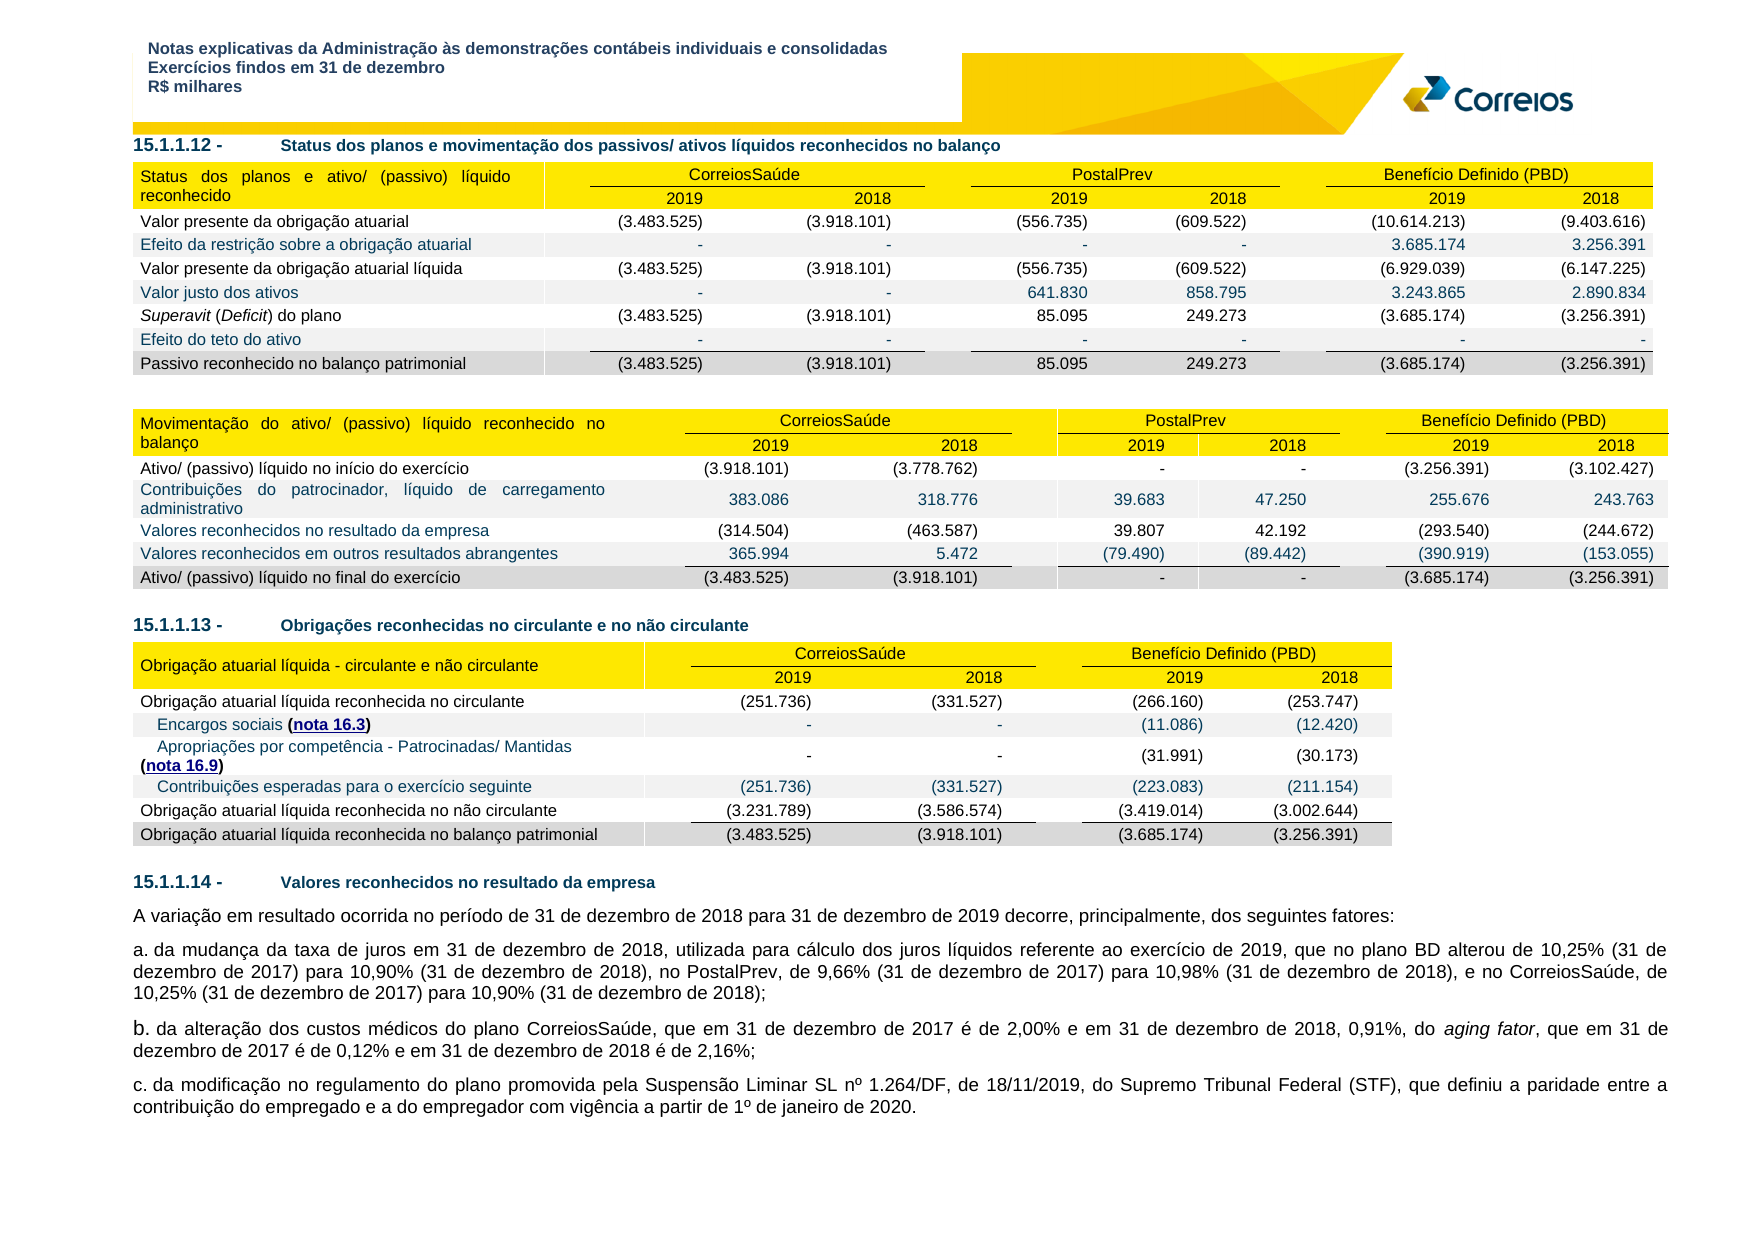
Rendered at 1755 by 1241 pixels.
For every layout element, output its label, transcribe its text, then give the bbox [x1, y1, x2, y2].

list da mudança da taxa de juros em 31 de dezembro de 2018, utilizada para cálculo dos juros líquidos referente ao exercício de 2019, que no plano BD alterou de 10,25% (31 de dezembro de 2017) para 10,90% (31 de dezembro de 2018), no PostalPrev, de 9,66% (31 de dezembro de 2017) para 10,98% (31 de dezembro de 2018), e no CorreiosSaúde, de 10,25% (31 de dezembro de 2017) para 10,90% (31 de dezembro de 2018); [133, 939, 1668, 1004]
table_cell [545, 186, 590, 209]
table_cell 383.086 [685, 480, 823, 518]
table_cell - [845, 713, 1036, 737]
table_cell - [845, 737, 1036, 775]
table_cell [1012, 456, 1057, 480]
table_cell [545, 304, 590, 328]
table_cell [1340, 480, 1386, 518]
table_cell [925, 186, 971, 209]
table_header [1340, 409, 1386, 433]
table_cell 2019 [971, 187, 1121, 209]
table_header Benefício Definido (PBD) [1386, 409, 1668, 433]
table_cell (251.736) [691, 775, 845, 798]
table_cell 2018 [1121, 187, 1280, 209]
table_cell 2019 [1326, 187, 1499, 209]
table_cell - [1499, 328, 1653, 351]
table_header [545, 162, 590, 186]
text A variação em resultado ocorrida no período de 31 de dezembro de 2018 para 31 de dezembro de 2019 decorre, principalmente, dos seguintes fatores: [133, 905, 1668, 926]
table_cell - [737, 280, 925, 304]
table_cell (3.685.174) [1326, 304, 1499, 328]
table_cell (9.403.616) [1499, 209, 1653, 233]
table_cell (390.919) [1386, 542, 1523, 566]
table_cell [1280, 257, 1326, 280]
table_cell (223.083) [1082, 775, 1237, 798]
table_cell Valores reconhecidos no resultado da empresa [133, 518, 639, 542]
table_cell 3.243.865 [1326, 280, 1499, 304]
table_cell [1280, 233, 1326, 257]
subtitle Status dos planos e movimentação dos passivos/ ativos líquidos reconhecidos no balanço [133, 134, 1668, 156]
table_header CorreiosSaúde [685, 409, 1012, 433]
table_header CorreiosSaúde [691, 642, 1036, 666]
table_cell [1036, 775, 1082, 798]
table_header Movimentação do ativo/ (passivo) líquido reconhecido no balanço [133, 409, 639, 456]
table_cell (153.055) [1523, 542, 1668, 566]
table_cell (3.483.525) [590, 304, 737, 328]
table_cell (253.747) [1237, 689, 1392, 713]
table_cell (3.483.525) [590, 209, 737, 233]
table_cell [639, 566, 685, 589]
table_cell - [1199, 567, 1340, 589]
table_cell (3.918.101) [737, 352, 925, 375]
table_cell [1012, 542, 1057, 566]
table_cell (556.735) [971, 209, 1121, 233]
table_cell (211.154) [1237, 775, 1392, 798]
table_cell (6.147.225) [1499, 257, 1653, 280]
table_cell [645, 775, 691, 798]
table_header [645, 642, 691, 666]
table_cell Efeito do teto do ativo [133, 328, 544, 351]
table_header Benefício Definido (PBD) [1082, 642, 1392, 666]
table_cell (3.918.101) [823, 567, 1012, 589]
table_cell (3.483.525) [685, 567, 823, 589]
table_cell (609.522) [1121, 257, 1280, 280]
table_cell [645, 822, 691, 846]
table_cell Valores reconhecidos em outros resultados abrangentes [133, 542, 639, 566]
table_cell Contribuições esperadas para o exercício seguinte [133, 775, 644, 798]
table_cell 2.890.834 [1499, 280, 1653, 304]
table_cell - [1121, 328, 1280, 351]
table_cell (3.419.014) [1082, 799, 1237, 822]
table_cell (3.231.789) [691, 799, 845, 822]
table_cell 39.807 [1058, 518, 1198, 542]
table_cell 42.192 [1199, 518, 1340, 542]
table_header Benefício Definido (PBD) [1326, 162, 1653, 186]
table_cell [545, 233, 590, 257]
table_cell Efeito da restrição sobre a obrigação atuarial [133, 233, 544, 257]
table_cell Ativo/ (passivo) líquido no final do exercício [133, 566, 639, 589]
table_header [1012, 409, 1057, 433]
table_header PostalPrev [1058, 409, 1340, 433]
table_cell [639, 456, 685, 480]
table_cell - [590, 280, 737, 304]
table_cell [545, 280, 590, 304]
table_cell [925, 233, 971, 257]
table_cell (3.256.391) [1499, 352, 1653, 375]
table_cell [545, 351, 590, 375]
table_cell - [691, 737, 845, 775]
table_cell 2019 [685, 434, 823, 456]
table_cell (3.256.391) [1523, 567, 1668, 589]
table_cell [1036, 713, 1082, 737]
table_cell [925, 209, 971, 233]
table_cell 85.095 [971, 304, 1121, 328]
table_cell [925, 351, 971, 375]
table_cell Ativo/ (passivo) líquido no início do exercício [133, 456, 639, 480]
table_cell (251.736) [691, 689, 845, 713]
table_cell (3.256.391) [1386, 456, 1523, 480]
table_cell Passivo reconhecido no balanço patrimonial [133, 351, 544, 375]
table_cell [925, 280, 971, 304]
table_cell (3.256.391) [1237, 823, 1392, 846]
table_cell (266.160) [1082, 689, 1237, 713]
table_cell 3.256.391 [1499, 233, 1653, 257]
table_cell [645, 713, 691, 737]
table_cell [925, 304, 971, 328]
table_cell [639, 542, 685, 566]
table_cell 858.795 [1121, 280, 1280, 304]
table_cell 3.685.174 [1326, 233, 1499, 257]
table_cell - [971, 328, 1121, 351]
table_cell (6.929.039) [1326, 257, 1499, 280]
table_cell [1012, 480, 1057, 518]
table_cell - [1326, 328, 1499, 351]
table_cell [1036, 799, 1082, 822]
table_cell [645, 666, 691, 689]
table_cell [1280, 304, 1326, 328]
table_cell (3.918.101) [737, 304, 925, 328]
table_cell - [1199, 456, 1340, 480]
table_cell [645, 689, 691, 713]
table_cell [639, 433, 685, 456]
table_cell 2019 [590, 187, 737, 209]
table_cell Superavit (Deficit) do plano [133, 304, 544, 328]
table_cell (11.086) [1082, 713, 1237, 737]
table_cell (30.173) [1237, 737, 1392, 775]
table_cell 255.676 [1386, 480, 1523, 518]
table_cell 2018 [1523, 434, 1668, 456]
table_header Status dos planos e ativo/ (passivo) líquido reconhecido [133, 162, 544, 209]
table_cell 39.683 [1058, 480, 1198, 518]
table_cell (3.918.101) [685, 456, 823, 480]
table_header [639, 409, 685, 433]
table_cell (3.102.427) [1523, 456, 1668, 480]
table_cell [1012, 566, 1057, 589]
table_cell [1280, 186, 1326, 209]
table_cell (89.442) [1199, 542, 1340, 566]
table_cell Obrigação atuarial líquida reconhecida no balanço patrimonial [133, 822, 644, 846]
table_cell [1012, 518, 1057, 542]
table_cell [1036, 822, 1082, 846]
table_cell (10.614.213) [1326, 209, 1499, 233]
table_cell 5.472 [823, 542, 1012, 566]
table_cell [645, 737, 691, 775]
table_cell [1340, 518, 1386, 542]
table_cell (293.540) [1386, 518, 1523, 542]
table_cell 249.273 [1121, 304, 1280, 328]
table_cell 2018 [1199, 434, 1340, 456]
table_cell (3.586.574) [845, 799, 1036, 822]
table_cell (3.778.762) [823, 456, 1012, 480]
table_header [1280, 162, 1326, 186]
table_cell 243.763 [1523, 480, 1668, 518]
table_cell - [590, 328, 737, 351]
table_cell (12.420) [1237, 713, 1392, 737]
table_cell [1340, 456, 1386, 480]
table_cell - [691, 713, 845, 737]
table_cell [1340, 566, 1386, 589]
table_cell - [590, 233, 737, 257]
table_cell [1280, 328, 1326, 351]
table_cell (3.918.101) [737, 257, 925, 280]
table_cell (3.918.101) [845, 823, 1036, 846]
table_cell (3.685.174) [1082, 823, 1237, 846]
table_cell (3.256.391) [1499, 304, 1653, 328]
table_cell - [737, 328, 925, 351]
table_cell [545, 328, 590, 351]
table_cell 2019 [1058, 434, 1198, 456]
table_cell 2018 [845, 667, 1036, 689]
list da alteração dos custos médicos do plano CorreiosSaúde, que em 31 de dezembro de 2017 é de 2,00% e em 31 de dezembro de 2018, 0,91%, do aging fator, que em 31 de dezembro de 2017 é de 0,12% e em 31 de dezembro de 2018 é de 2,16%; [133, 1016, 1668, 1062]
table_cell Contribuições do patrocinador, líquido de carregamento administrativo [133, 480, 639, 518]
table_cell (314.504) [685, 518, 823, 542]
table_cell (79.490) [1058, 542, 1198, 566]
table_cell (3.483.525) [590, 257, 737, 280]
table_cell [1012, 433, 1057, 456]
table_cell Apropriações por competência - Patrocinadas/ Mantidas (nota 16.9) [133, 737, 644, 775]
table_header PostalPrev [971, 162, 1280, 186]
subtitle Obrigações reconhecidas no circulante e no não circulante [133, 614, 1668, 636]
table_cell [1280, 280, 1326, 304]
table_cell [645, 799, 691, 822]
table_cell (3.685.174) [1326, 352, 1499, 375]
table_cell 249.273 [1121, 352, 1280, 375]
table_cell 2018 [737, 187, 925, 209]
list da modificação no regulamento do plano promovida pela Suspensão Liminar SL nº 1.264/DF, de 18/11/2019, do Supremo Tribunal Federal (STF), que definiu a paridade entre a contribuição do empregado e a do empregador com vigência a partir de 1º de janeiro de 2020. [133, 1074, 1668, 1117]
table_cell [1280, 209, 1326, 233]
table_cell Encargos sociais (nota 16.3) [133, 713, 644, 737]
table_cell 2019 [1386, 434, 1523, 456]
table_cell [1036, 666, 1082, 689]
table_cell (3.002.644) [1237, 799, 1392, 822]
table_cell (31.991) [1082, 737, 1237, 775]
table_cell (244.672) [1523, 518, 1668, 542]
table_cell 2018 [823, 434, 1012, 456]
table_cell 641.830 [971, 280, 1121, 304]
table_cell [545, 209, 590, 233]
table_cell [925, 328, 971, 351]
table_cell [1280, 351, 1326, 375]
table_cell - [971, 233, 1121, 257]
table_header [1036, 642, 1082, 666]
table_cell 2018 [1237, 667, 1392, 689]
table_cell Valor justo dos ativos [133, 280, 544, 304]
table_cell [639, 480, 685, 518]
table_cell Valor presente da obrigação atuarial [133, 209, 544, 233]
table_cell [639, 518, 685, 542]
table_cell (3.483.525) [590, 352, 737, 375]
table_header Obrigação atuarial líquida - circulante e não circulante [133, 642, 644, 689]
table_cell - [1121, 233, 1280, 257]
table_cell 85.095 [971, 352, 1121, 375]
table_cell [1340, 542, 1386, 566]
table_cell (331.527) [845, 775, 1036, 798]
table_header [925, 162, 971, 186]
table_cell 318.776 [823, 480, 1012, 518]
table_cell Obrigação atuarial líquida reconhecida no circulante [133, 689, 644, 713]
table_header CorreiosSaúde [590, 162, 925, 186]
table_cell 2019 [1082, 667, 1237, 689]
table_cell [1036, 689, 1082, 713]
table_cell 2018 [1499, 187, 1653, 209]
table_cell - [737, 233, 925, 257]
table_cell 365.994 [685, 542, 823, 566]
table_cell [545, 257, 590, 280]
table_cell (3.685.174) [1386, 567, 1523, 589]
subtitle Valores reconhecidos no resultado da empresa [133, 871, 1668, 892]
table_cell (331.527) [845, 689, 1036, 713]
table_cell (556.735) [971, 257, 1121, 280]
table_cell - [1058, 567, 1198, 589]
table_cell 2019 [691, 667, 845, 689]
table_cell (3.918.101) [737, 209, 925, 233]
table_cell (463.587) [823, 518, 1012, 542]
table_cell Obrigação atuarial líquida reconhecida no não circulante [133, 799, 644, 822]
table_cell (609.522) [1121, 209, 1280, 233]
table_cell [1036, 737, 1082, 775]
table_cell (3.483.525) [691, 823, 845, 846]
table_cell 47.250 [1199, 480, 1340, 518]
table_cell - [1058, 456, 1198, 480]
table_cell [1340, 433, 1386, 456]
table_cell Valor presente da obrigação atuarial líquida [133, 257, 544, 280]
table_cell [925, 257, 971, 280]
